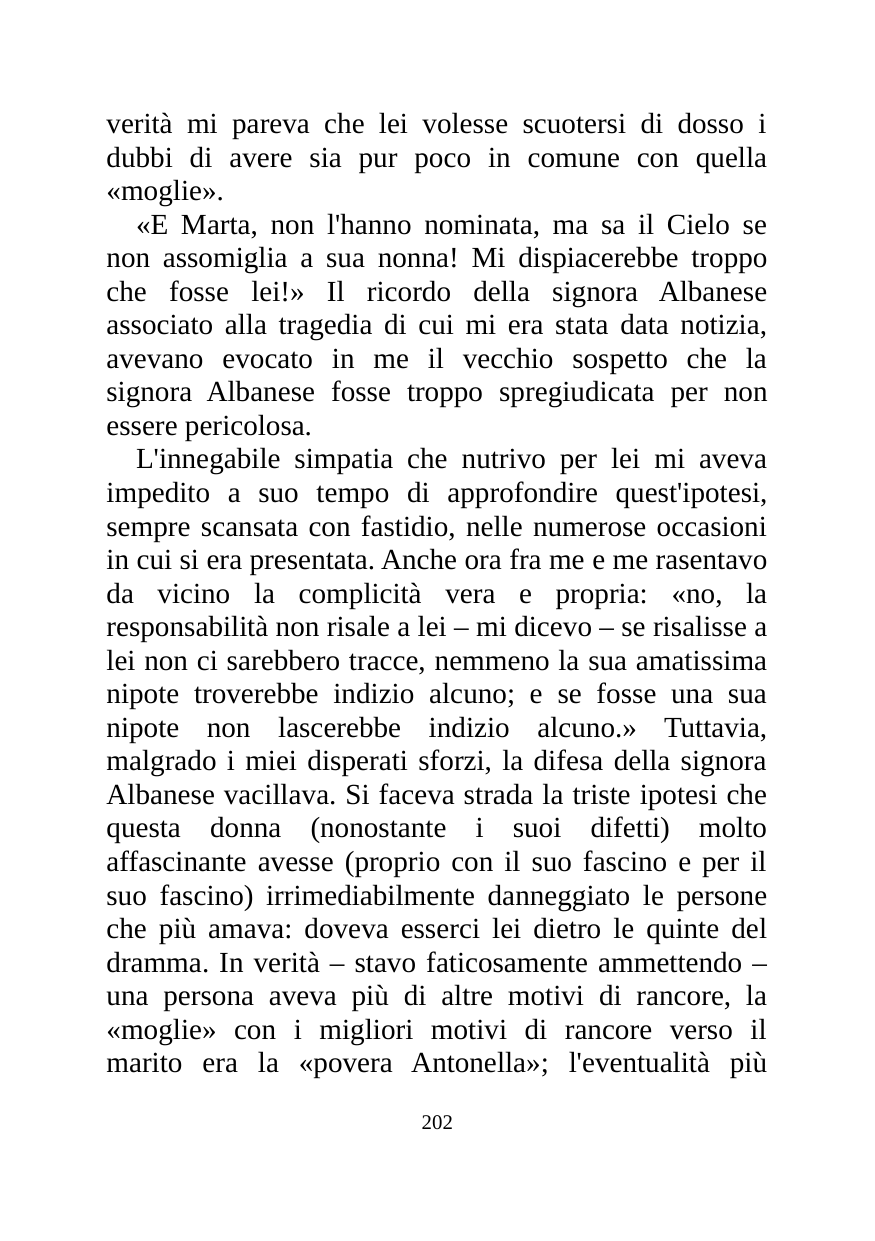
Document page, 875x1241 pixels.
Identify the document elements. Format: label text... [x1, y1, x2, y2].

text «E Marta, non l'hanno nominata, ma sa il Cielo se non assomiglia a sua nonna! Mi dispiacerebbe troppo che fosse lei!» Il ricordo della signora Albanese associato alla tragedia di cui mi era stata data notizia, avevano evocato in me il vecchio sospetto che la signora Albanese fosse troppo spregiudicata per non essere pericolosa. [106, 207, 768, 442]
text L'innegabile simpatia che nutrivo per lei mi aveva impedito a suo tempo di approfondire quest'ipotesi, sempre scansata con fastidio, nelle numerose occasioni in cui si era presentata. Anche ora fra me e me rasentavo da vicino la complicità vera e propria: «no, la responsabilità non risale a lei – mi dicevo – se risalisse a lei non ci sarebbero tracce, nemmeno la sua amatissima nipote troverebbe indizio alcuno; e se fosse una sua nipote non lascerebbe indizio alcuno.» Tuttavia, malgrado i miei disperati sforzi, la difesa della signora Albanese vacillava. Si faceva strada la triste ipotesi che questa donna (nonostante i suoi difetti) molto affascinante avesse (proprio con il suo fascino e per il suo fascino) irrimediabilmente danneggiato le persone che più amava: doveva esserci lei dietro le quinte del dramma. In verità – stavo faticosamente ammettendo – una persona aveva più di altre motivi di rancore, la «moglie» con i migliori motivi di rancore verso il marito era la «povera Antonella»; l'eventualità più [106, 442, 768, 1079]
text verità mi pareva che lei volesse scuotersi di dosso i dubbi di avere sia pur poco in comune con quella «moglie». [106, 106, 768, 207]
